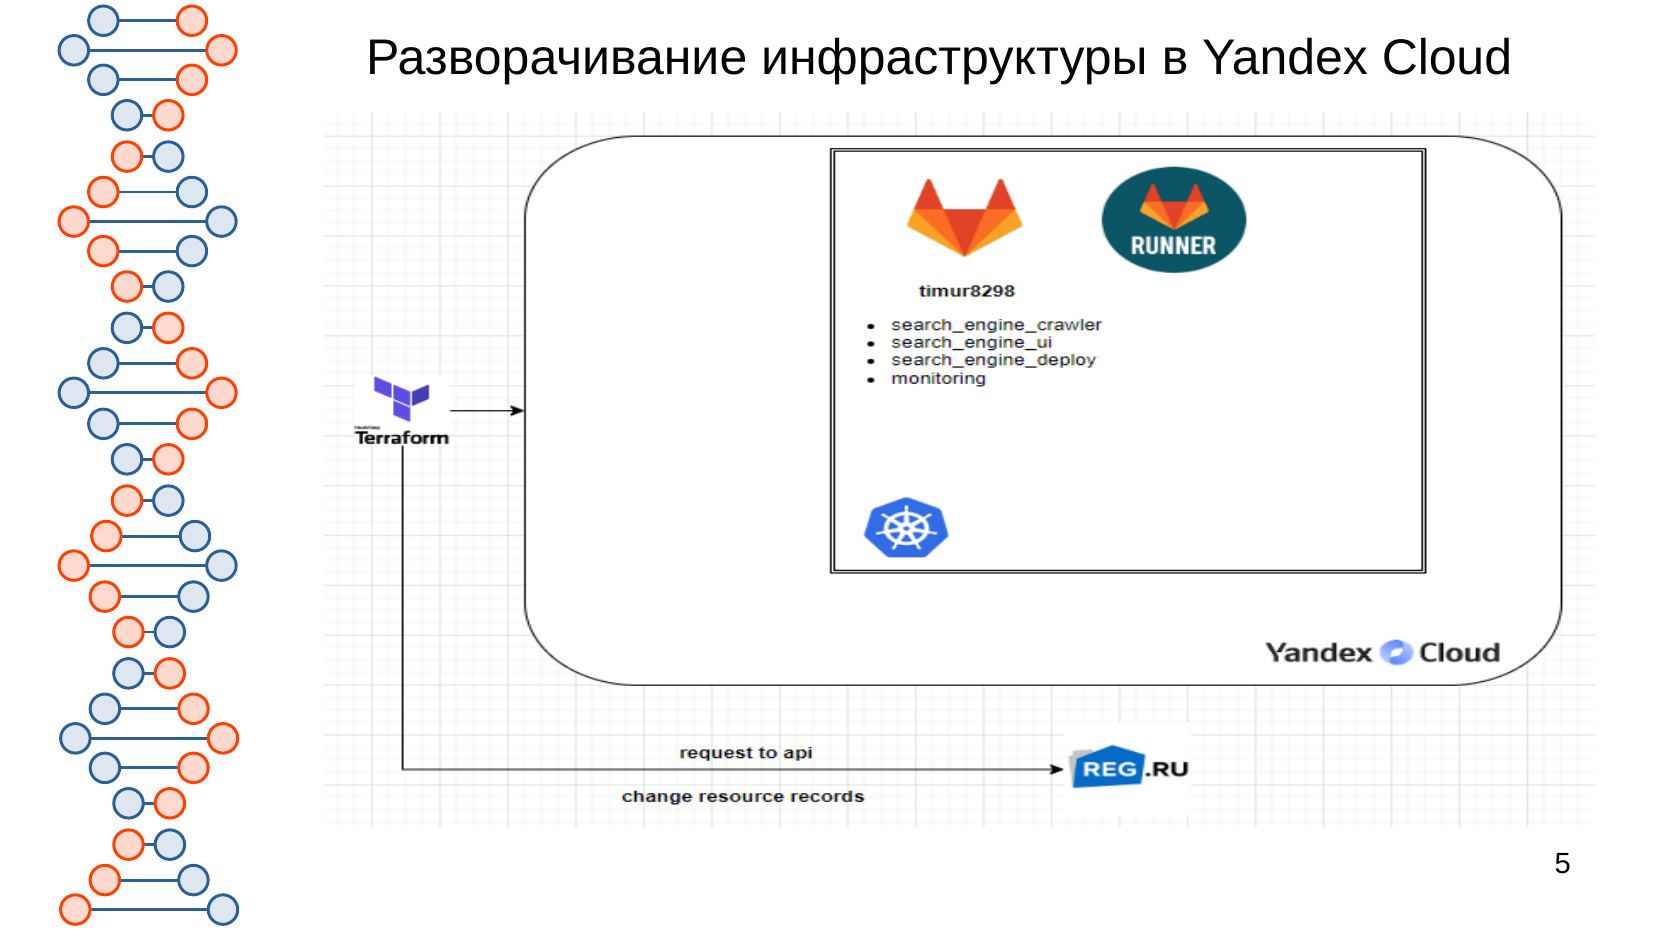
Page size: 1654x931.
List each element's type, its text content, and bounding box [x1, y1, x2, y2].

list Разворачивание инфраструктуры в Yandex Cloud [295, 29, 1625, 119]
picture [324, 112, 1595, 827]
